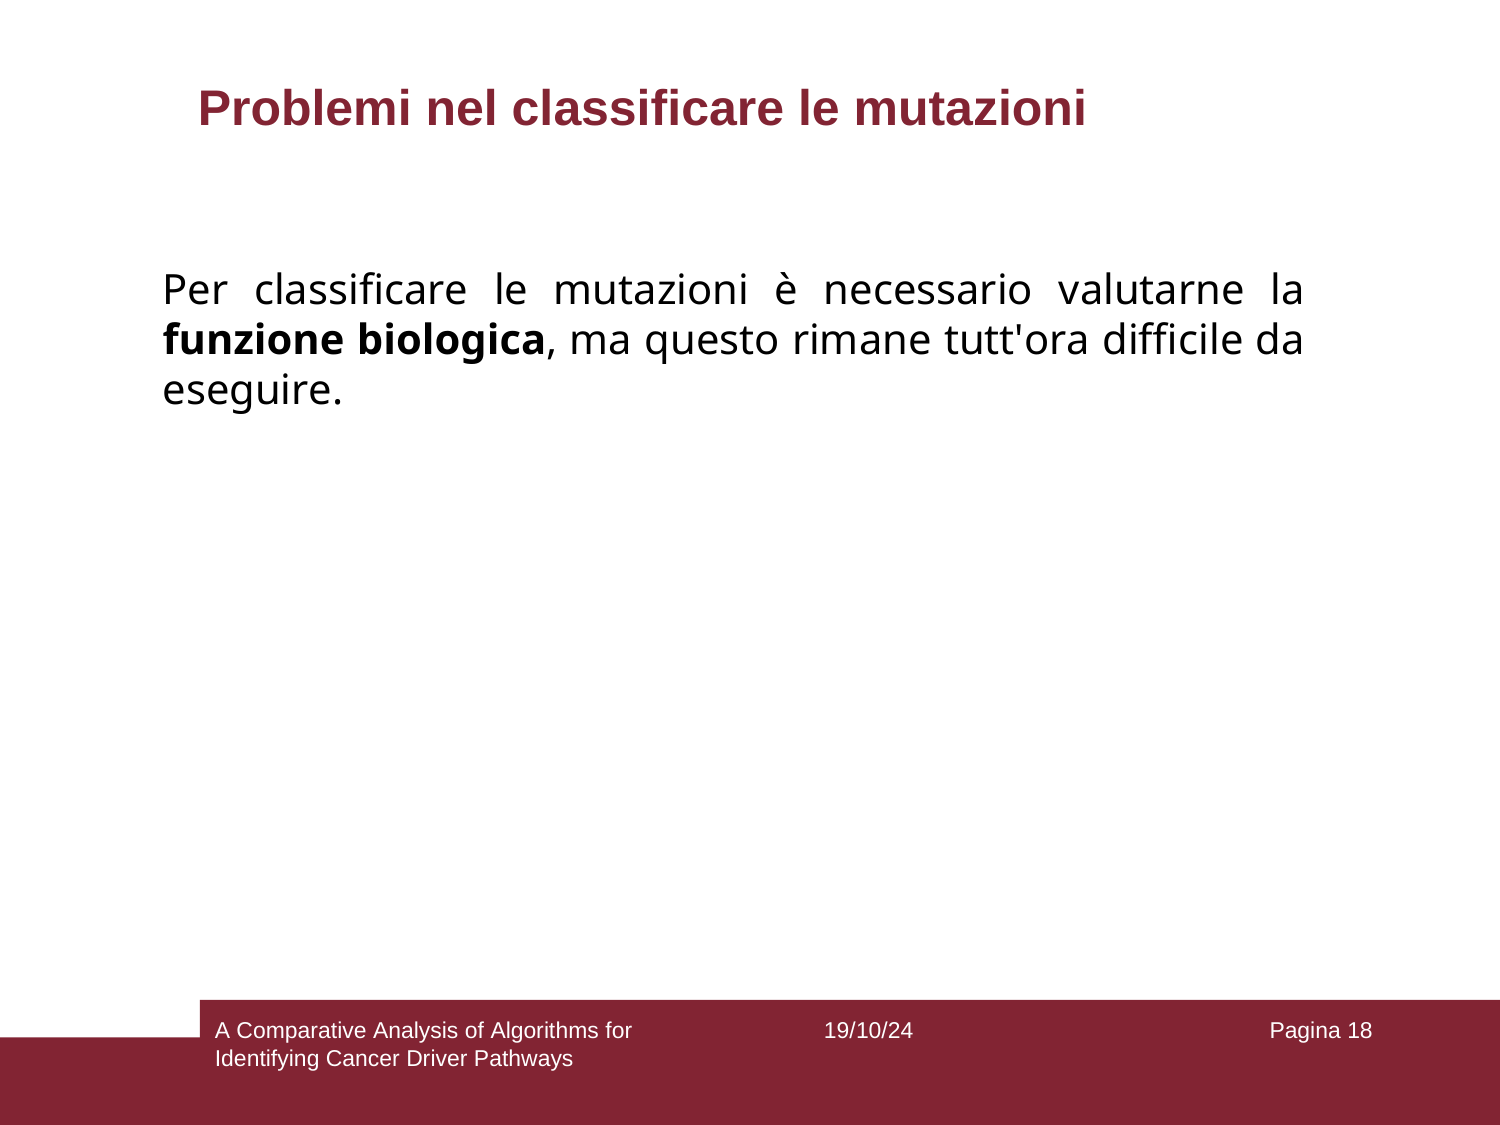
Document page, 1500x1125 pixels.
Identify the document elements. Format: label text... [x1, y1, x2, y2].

text_box Pagina <number> [1074, 1008, 1388, 1084]
text_box Per classificare le mutazioni è necessario valutarne la funzione biologica, ma questo rimane tutt'ora difficile da eseguire. [147, 255, 1359, 381]
title Problemi nel classificare le mutazioni [183, 67, 1400, 150]
text_box 19/10/24 [712, 1008, 1026, 1084]
text_box A Comparative Analysis of Algorithms for Identifying Cancer Driver Pathways [199, 1008, 676, 1084]
